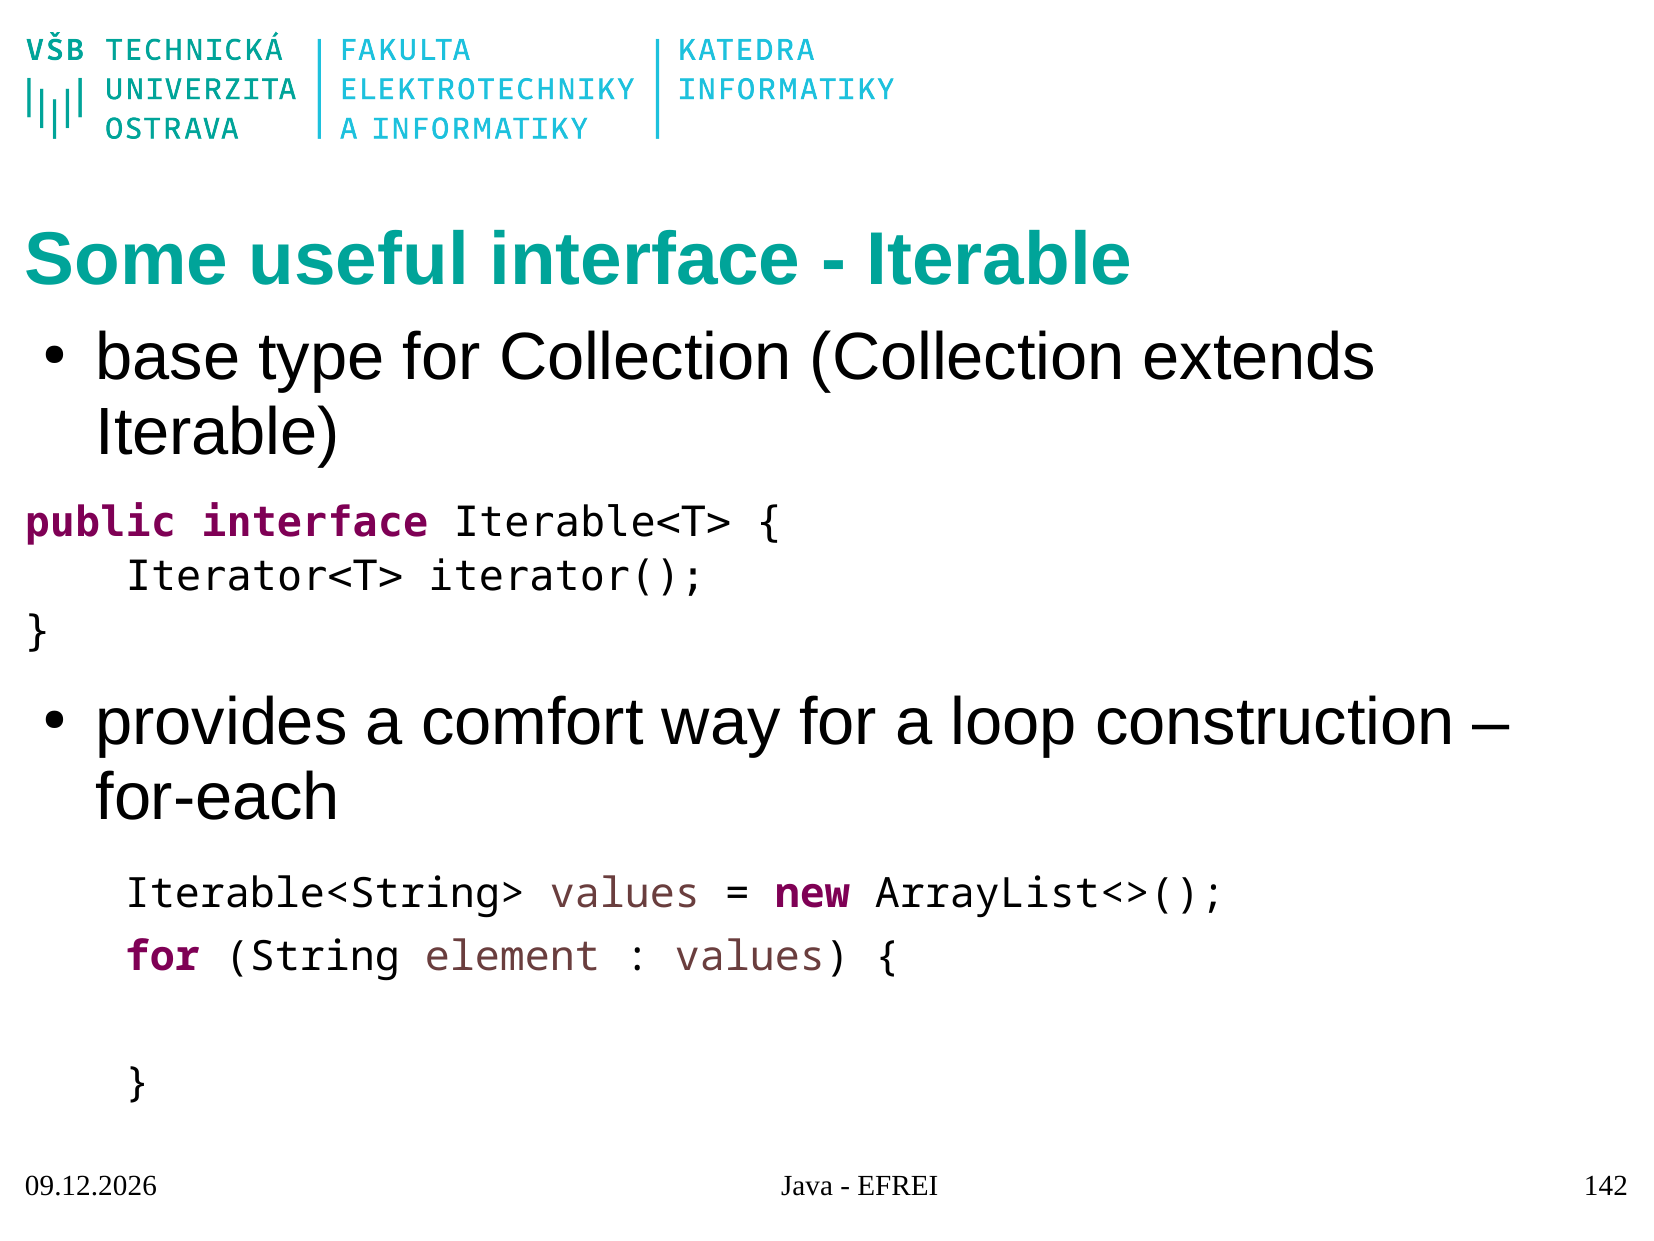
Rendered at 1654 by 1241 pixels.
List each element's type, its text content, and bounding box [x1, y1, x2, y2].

title Some useful interface - Iterable [24, 169, 1629, 300]
picture [26, 31, 894, 139]
list base type for Collection (Collection extends Iterable) public interface Iterable<T> { Iterator<T> iterator(); } provides a comfort way for a loop construction – for-each Iterable<String> values = new ArrayList<>(); for (String element : values) { } [24, 318, 1629, 1146]
